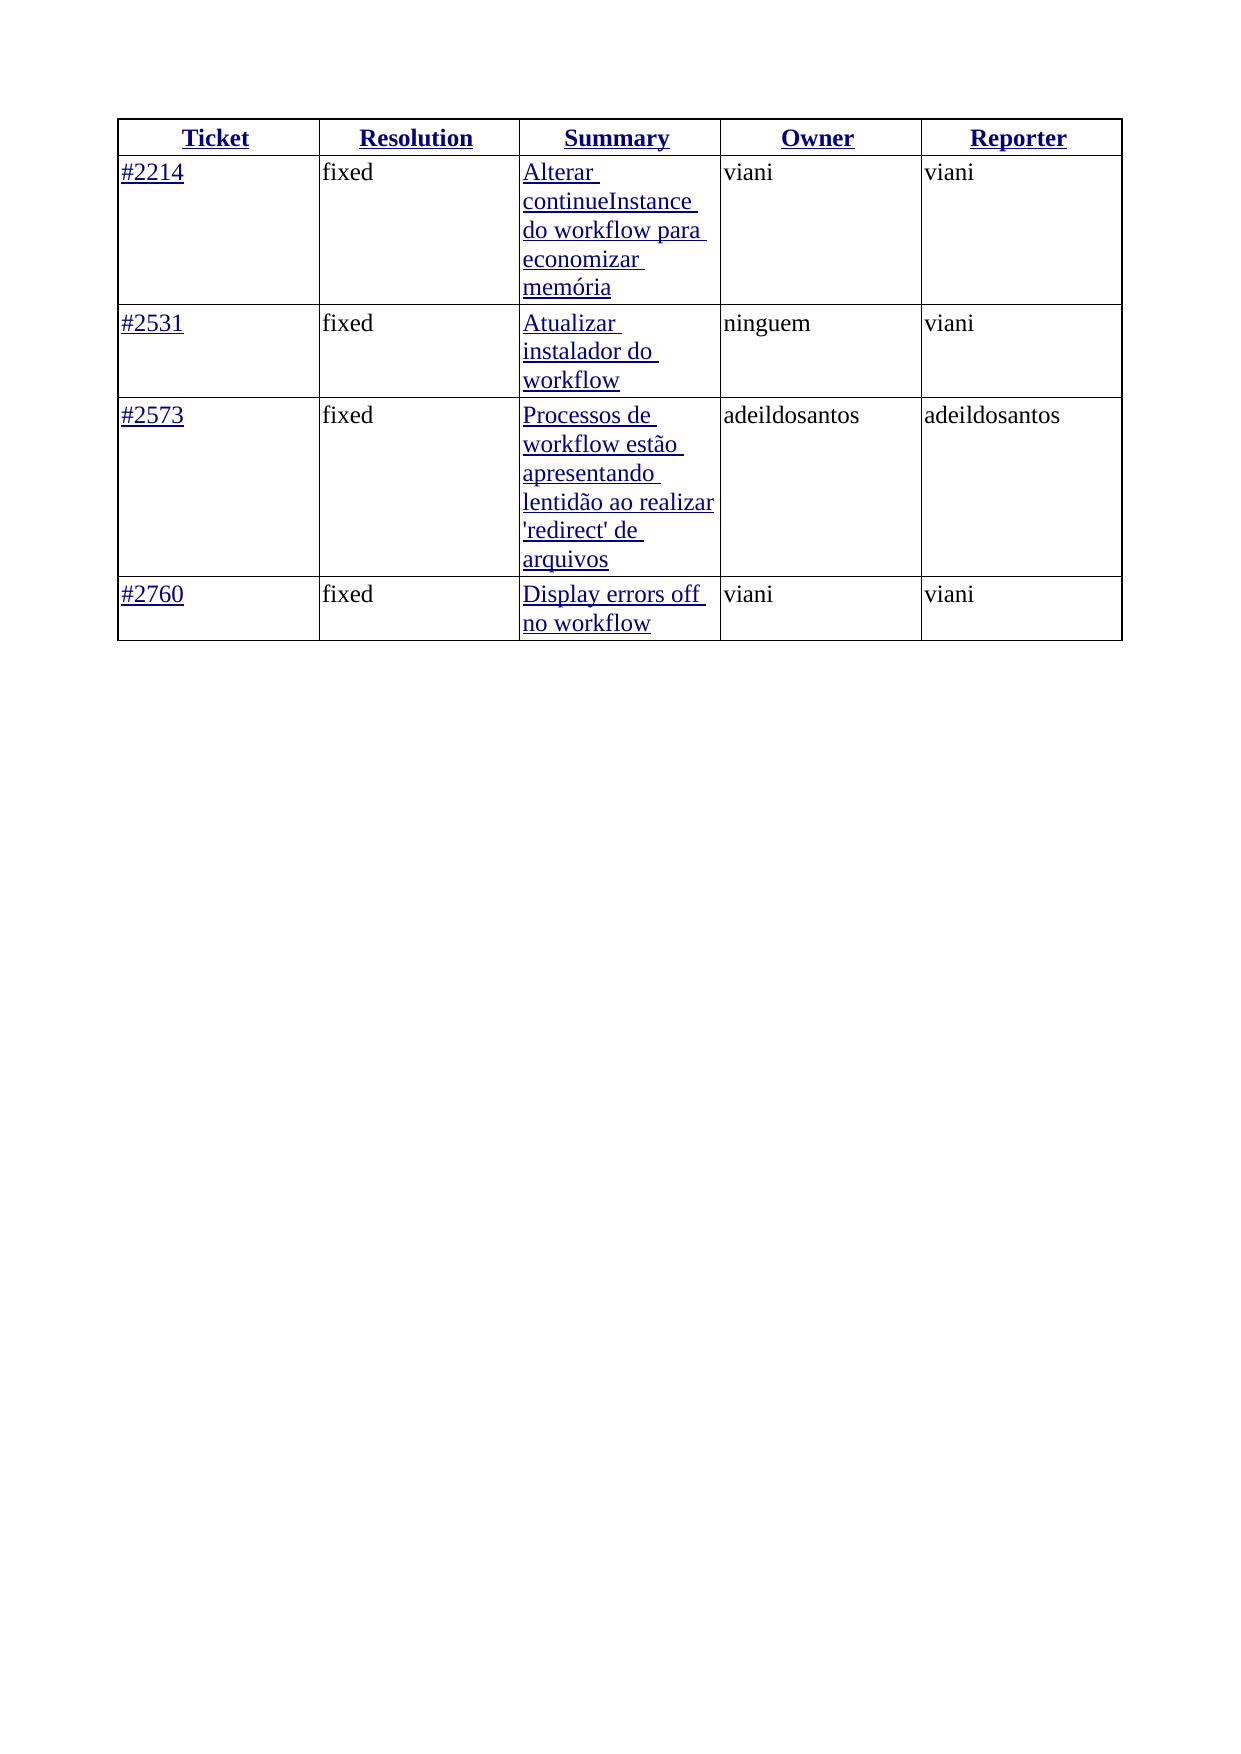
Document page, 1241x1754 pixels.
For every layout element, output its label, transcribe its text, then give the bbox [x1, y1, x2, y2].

table_cell viani [721, 156, 921, 304]
table_header Ticket [119, 120, 319, 154]
table_header Summary [520, 120, 720, 154]
table_cell Atualizar instalador do workflow [520, 305, 720, 397]
table_cell #2214 [119, 156, 319, 304]
table_cell fixed [320, 398, 519, 576]
table_cell #2531 [119, 305, 319, 397]
table_cell Alterar continueInstance do workflow para economizar memória [520, 156, 720, 304]
table_cell Display errors off no workflow [520, 577, 720, 640]
table_header Resolution [320, 120, 519, 154]
table_cell adeildosantos [721, 398, 921, 576]
table_cell ninguem [721, 305, 921, 397]
table_cell viani [922, 305, 1121, 397]
table_cell #2573 [119, 398, 319, 576]
table_header Owner [721, 120, 921, 154]
table_cell fixed [320, 577, 519, 640]
table_cell viani [721, 577, 921, 640]
table_cell #2760 [119, 577, 319, 640]
table_cell viani [922, 156, 1121, 304]
table_cell viani [922, 577, 1121, 640]
table_cell fixed [320, 305, 519, 397]
table_cell Processos de workflow estão apresentando lentidão ao realizar 'redirect' de arquivos [520, 398, 720, 576]
table_header Reporter [922, 120, 1121, 154]
table_cell adeildosantos [922, 398, 1121, 576]
table_cell fixed [320, 156, 519, 304]
